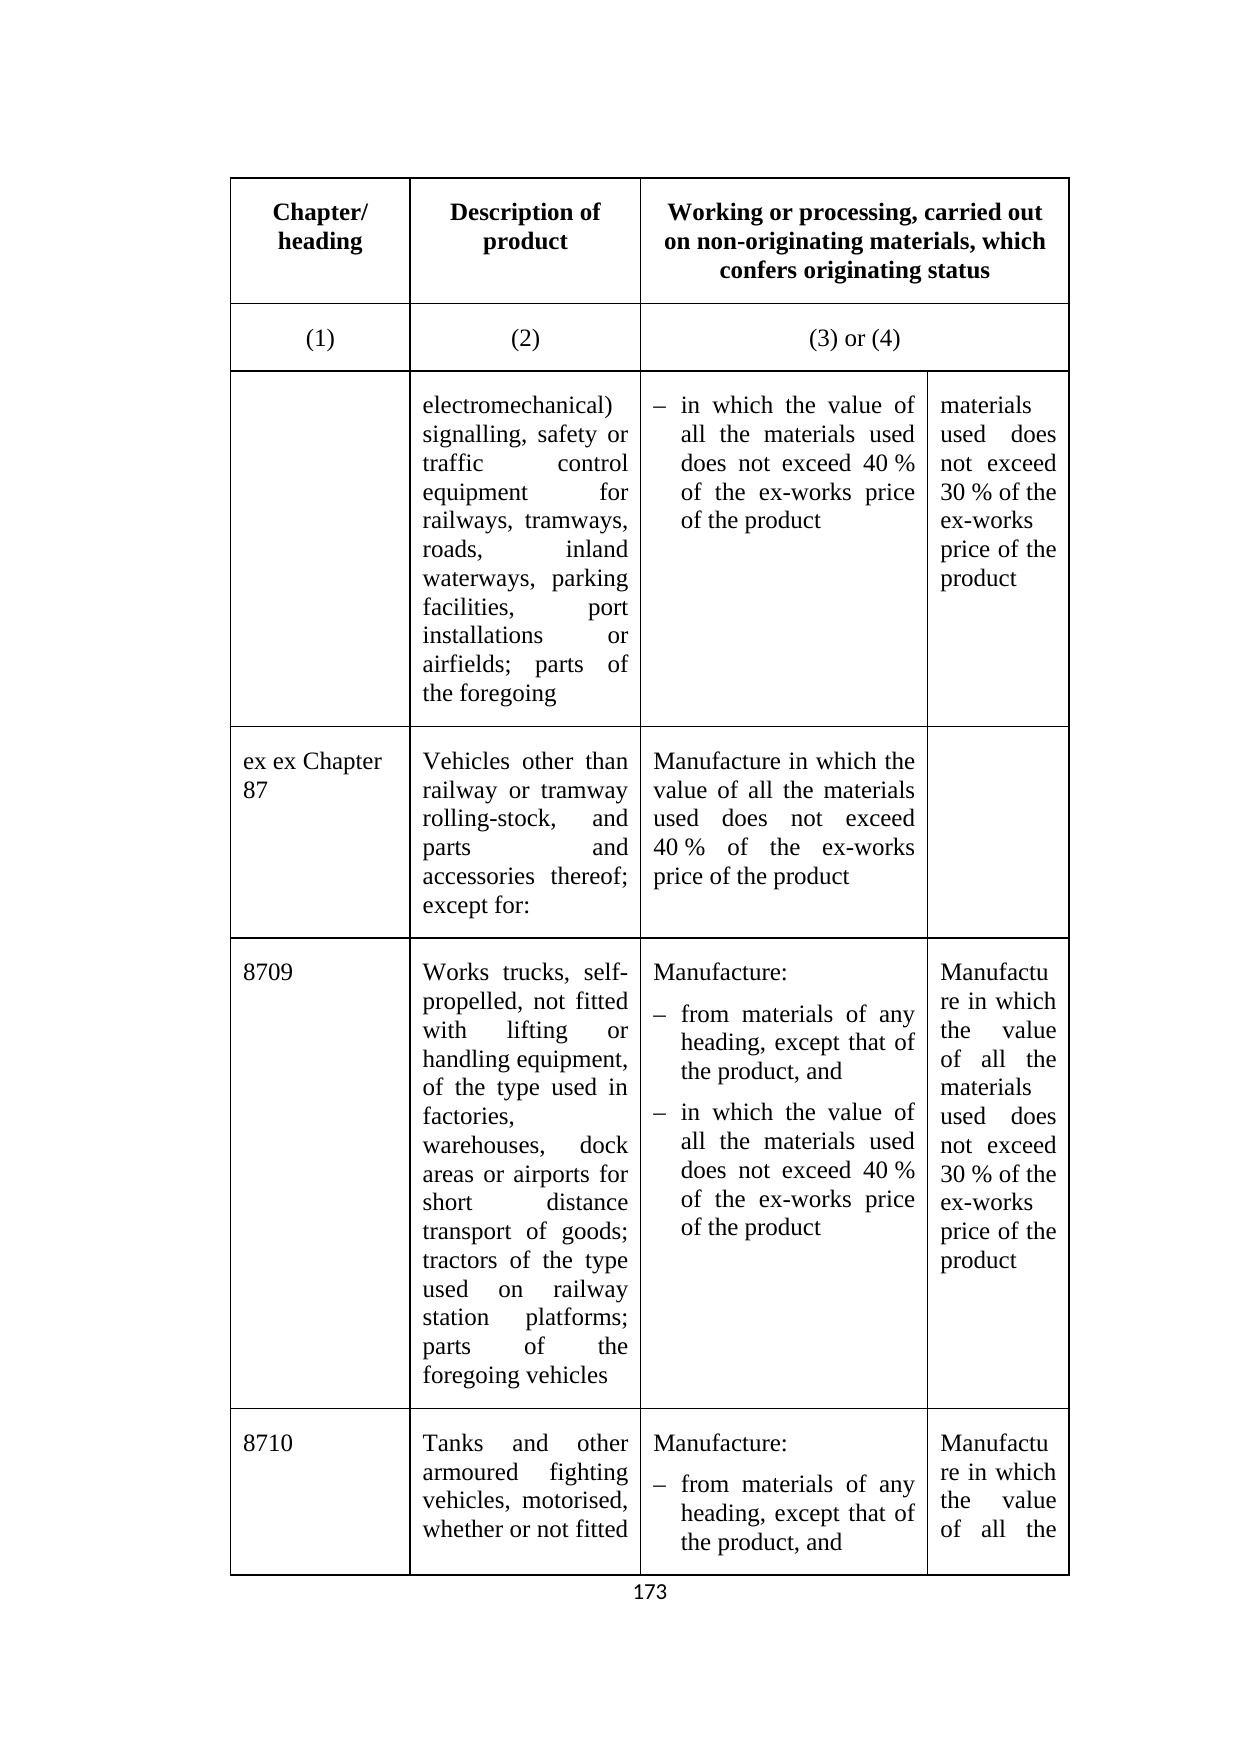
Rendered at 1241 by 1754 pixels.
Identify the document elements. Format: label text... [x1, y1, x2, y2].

table_cell in which the value of all the materials used does not exceed 40 % of the ex-works price of the product [681, 1091, 915, 1247]
table_header – [653, 1463, 681, 1562]
table_cell (1) [231, 304, 409, 370]
table_cell in which the value of all the materials used does not exceed 40 % of the ex-works price of the product [681, 384, 915, 541]
table_cell (3) or (4) [641, 304, 1068, 370]
table_cell Manufacture: [641, 1409, 927, 1574]
table_header – [653, 993, 681, 1091]
table_cell Manufacture in which the value of all the materials used does not exceed 40 % of the ex-works price of the product [641, 727, 927, 937]
table_cell ex ex Chapter 87 [231, 727, 409, 937]
table_cell – [653, 1091, 681, 1247]
table_cell Tanks and other armoured fighting vehicles, motorised, whether or not fitted [411, 1409, 640, 1574]
table_cell Manufacture: [641, 939, 927, 1407]
table_cell Works trucks, self-propelled, not fitted with lifting or handling equipment, of the type used in factories, warehouses, dock areas or airports for short distance transport of goods; tractors of the type used on railway station platforms; parts of the foregoing vehicles [411, 939, 640, 1407]
table_cell [641, 372, 927, 726]
table_cell Vehicles other than railway or tramway rolling-stock, and parts and accessories thereof; except for: [411, 727, 640, 937]
table_header from materials of any heading, except that of the product, and [681, 993, 915, 1091]
table_cell [231, 372, 409, 726]
table_header Chapter/ heading [231, 179, 409, 302]
table_cell Manufacture in which the value of all the materials used does not exceed 30 % of the ex-works price of the product [928, 939, 1068, 1407]
table_cell electromechanical) signalling, safety or traffic control equipment for railways, tramways, roads, inland waterways, parking facilities, port installations or airfields; parts of the foregoing [411, 372, 640, 726]
table_header from materials of any heading, except that of the product, and [681, 1463, 915, 1562]
table_cell 8709 [231, 939, 409, 1407]
table_cell 8710 [231, 1409, 409, 1574]
table_cell (2) [411, 304, 640, 370]
table_header Description of product [411, 179, 640, 302]
table_cell materials used does not exceed 30 % of the ex-works price of the product [928, 372, 1068, 726]
table_cell [928, 727, 1068, 937]
table_header Working or processing, carried out on non-originating materials, which confers originating status [641, 179, 1068, 302]
table_cell – [653, 384, 681, 541]
table_cell Manufacture in which the value of all the [928, 1409, 1068, 1574]
